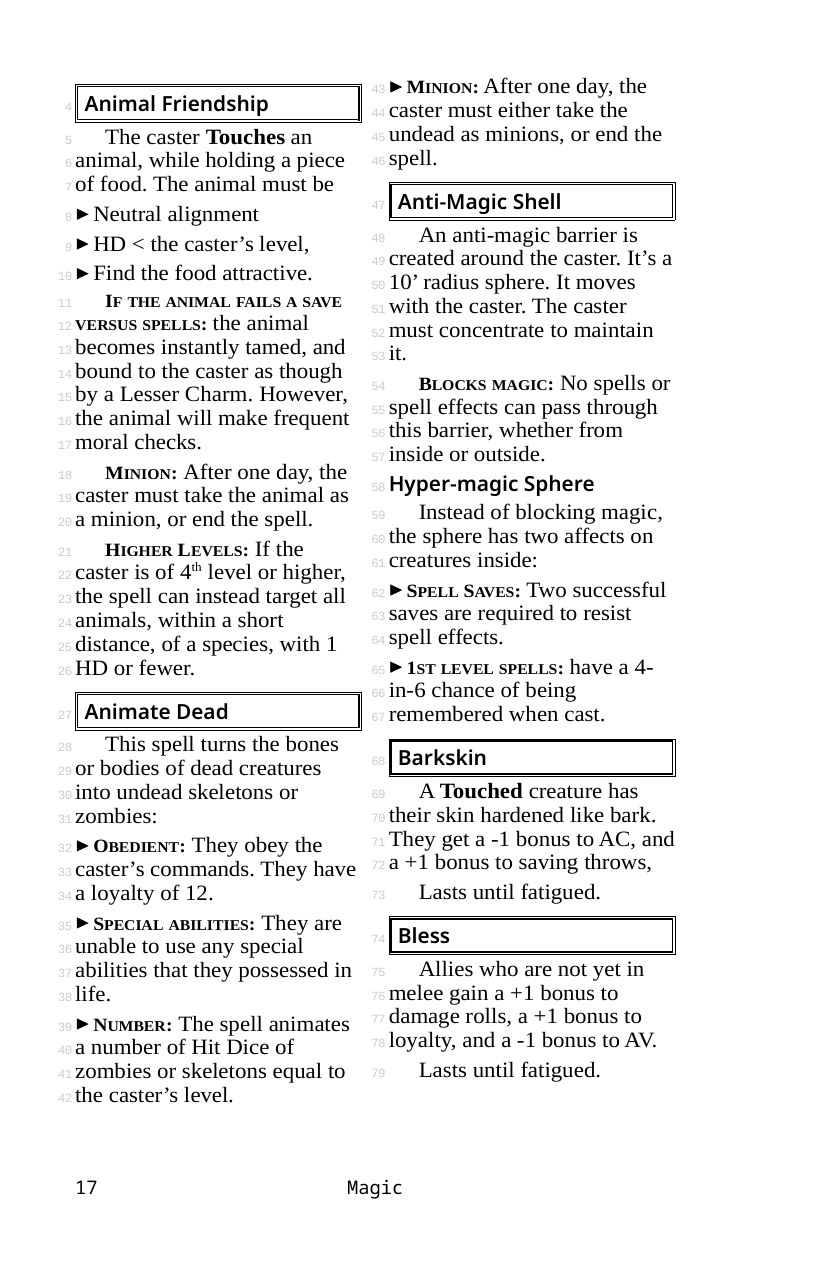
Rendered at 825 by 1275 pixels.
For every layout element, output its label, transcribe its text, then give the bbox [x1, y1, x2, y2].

text The caster touches an animal, while holding a piece of food. The animal must be [75, 125, 362, 196]
list Find the food attractive. [75, 262, 362, 285]
text An anti-magic barrier is created around the caster. It’s a 10’ radius sphere. It moves with the caster. The caster must concentrate to maintain it. [388, 223, 675, 366]
subtitle Anti-Magic Shell [392, 185, 672, 217]
list HD < the caster’s level, [75, 232, 362, 256]
text Lasts until fatigued. [388, 1058, 675, 1082]
list Spell Saves: Two successful saves are required to resist spell effects. [388, 578, 675, 649]
list Minion: After one day, the caster must either take the undead as minions, or end the spell. [388, 75, 675, 170]
text This spell turns the bones or bodies of dead creatures into undead skeletons or zombies: [75, 733, 362, 828]
subtitle Hyper-magic Sphere [388, 469, 675, 498]
text Higher Levels: If the caster is of 4th level or higher, the spell can instead target all animals, within a short distance, of a species, with 1 HD or fewer. [75, 537, 362, 680]
list Obedient: They obey the caster’s commands. They have a loyalty of 12. [75, 834, 362, 905]
text Blocks magic: No spells or spell effects can pass through this barrier, whether from inside or outside. [388, 372, 675, 466]
list 1st level spells: have a 4-in-6 chance of being remembered when cast. [388, 655, 675, 726]
text Lasts until fatigued. [388, 881, 675, 904]
text Minion: After one day, the caster must take the animal as a minion, or end the spell. [75, 460, 362, 531]
list Number: The spell animates a number of Hit Dice of zombies or skeletons equal to the caster’s level. [75, 1012, 362, 1107]
text Allies who are not yet in melee gain a +1 bonus to damage rolls, a +1 bonus to loyalty, and a -1 bonus to AV. [388, 957, 675, 1052]
subtitle Barkskin [392, 742, 672, 773]
text A touched creature has their skin hardened like bark. They get a -1 bonus to AC, and a +1 bonus to saving throws, [388, 780, 675, 874]
list Neutral alignment [75, 202, 362, 226]
subtitle Bless [392, 920, 672, 951]
text Instead of blocking magic, the sphere has two affects on creatures inside: [388, 501, 675, 572]
text If the animal fails a save versus spells: the animal becomes instantly tamed, and bound to the caster as though by a Lesser Charm. However, the animal will make frequent moral checks. [75, 291, 362, 454]
list Special abilities: They are unable to use any special abilities that they possessed in life. [75, 911, 362, 1006]
